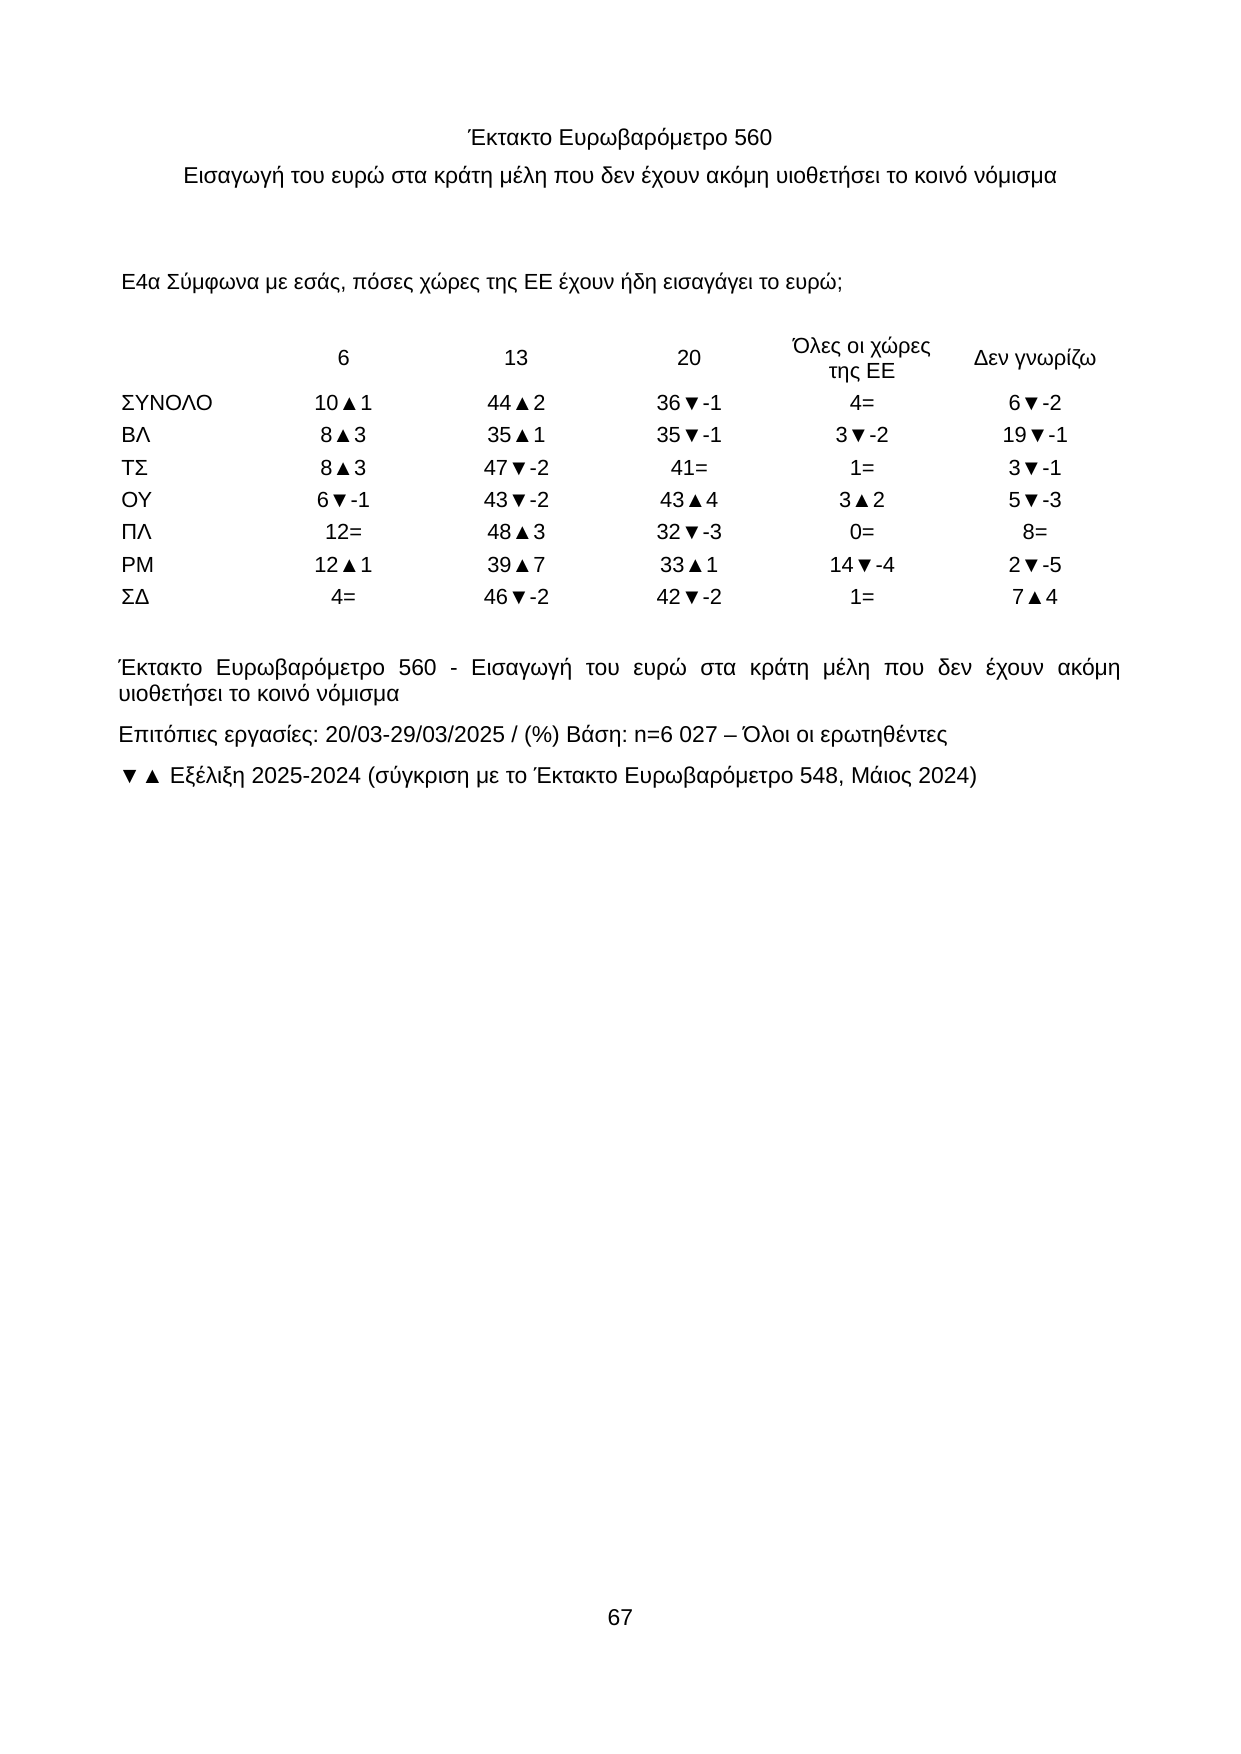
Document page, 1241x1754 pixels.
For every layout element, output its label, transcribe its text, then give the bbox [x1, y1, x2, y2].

table_cell [949, 298, 1121, 330]
table_cell ΣΔ [118, 580, 257, 613]
table_cell [118, 298, 257, 330]
table_cell ΡΜ [118, 548, 257, 580]
text ▼▲ Εξέλιξη 2025-2024 (σύγκριση με το Έκτακτο Ευρωβαρόμετρο 548, Μάιος 2024) [118, 762, 1122, 788]
table_cell 44▲2 [430, 386, 603, 418]
table_cell ΟΥ [118, 483, 257, 516]
table_cell 7▲4 [949, 580, 1121, 613]
table_cell 35▲1 [430, 419, 603, 451]
table_cell 20 [603, 330, 776, 386]
table_cell 3▼-2 [776, 419, 948, 451]
table_cell 10▲1 [257, 386, 430, 418]
table_cell ΒΛ [118, 419, 257, 451]
table_cell ΣΥΝΟΛΟ [118, 386, 257, 418]
table_cell 33▲1 [603, 548, 776, 580]
table_cell 13 [430, 330, 603, 386]
table_cell 8= [949, 516, 1121, 548]
table_cell 12= [257, 516, 430, 548]
table_cell 5▼-3 [949, 483, 1121, 516]
table_cell Όλες οι χώρες της ΕΕ [776, 330, 948, 386]
table_cell 12▲1 [257, 548, 430, 580]
table_cell 4= [257, 580, 430, 613]
table_cell 19▼-1 [949, 419, 1121, 451]
table_cell 14▼-4 [776, 548, 948, 580]
table_cell 1= [776, 451, 948, 483]
table_cell Δεν γνωρίζω [949, 330, 1121, 386]
table_cell 47▼-2 [430, 451, 603, 483]
table_cell ΠΛ [118, 516, 257, 548]
table_header Ε4α Σύμφωνα με εσάς, πόσες χώρες της ΕΕ έχουν ήδη εισαγάγει το ευρώ; [118, 265, 1121, 297]
text Έκτακτο Ευρωβαρόμετρο 560 - Εισαγωγή του ευρώ στα κράτη μέλη που δεν έχουν ακόμη υιοθετήσει το κοινό νόμισμα [118, 654, 1122, 706]
table_cell 42▼-2 [603, 580, 776, 613]
table_cell 1= [776, 580, 948, 613]
table_cell [603, 298, 776, 330]
table_cell [257, 298, 430, 330]
table_cell 8▲3 [257, 419, 430, 451]
table_cell 3▼-1 [949, 451, 1121, 483]
table_cell [776, 298, 948, 330]
table_cell 4= [776, 386, 948, 418]
table_cell 43▲4 [603, 483, 776, 516]
table_cell 6 [257, 330, 430, 386]
text Επιτόπιες εργασίες: 20/03-29/03/2025 / (%) Βάση: n=6 027 – Όλοι οι ερωτηθέντες [118, 721, 1122, 747]
table_cell 6▼-2 [949, 386, 1121, 418]
table_cell 8▲3 [257, 451, 430, 483]
table_cell 41= [603, 451, 776, 483]
table_cell 6▼-1 [257, 483, 430, 516]
table_cell 43▼-2 [430, 483, 603, 516]
table_cell 0= [776, 516, 948, 548]
table_cell [118, 330, 257, 386]
table_cell 2▼-5 [949, 548, 1121, 580]
table_cell 32▼-3 [603, 516, 776, 548]
table_cell 46▼-2 [430, 580, 603, 613]
table_cell 35▼-1 [603, 419, 776, 451]
table_cell ΤΣ [118, 451, 257, 483]
table_cell 48▲3 [430, 516, 603, 548]
table_cell [430, 298, 603, 330]
table_cell 36▼-1 [603, 386, 776, 418]
table_cell 3▲2 [776, 483, 948, 516]
table_cell 39▲7 [430, 548, 603, 580]
